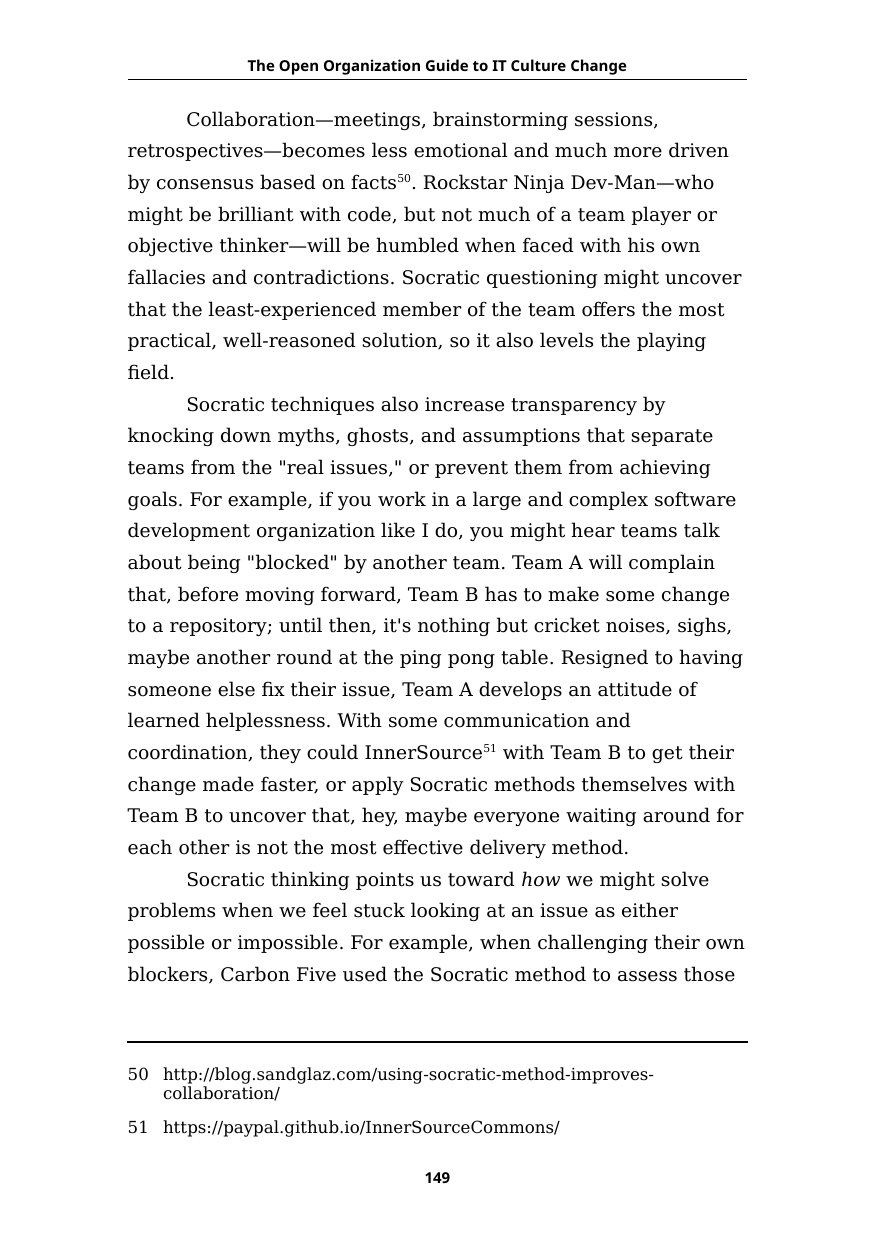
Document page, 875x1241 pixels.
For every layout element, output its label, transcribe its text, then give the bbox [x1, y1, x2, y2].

text http://blog.sandglaz.com/using-socratic-method-improves-collaboration/ [127, 1064, 747, 1103]
text https://paypal.github.io/InnerSourceCommons/ [127, 1118, 747, 1138]
text Socratic thinking points us toward how we might solve problems when we feel stuck looking at an issue as either possible or impossible. For example, when challenging their own blockers, Carbon Five used the Socratic method to assess those [127, 869, 747, 986]
text Collaboration—meetings, brainstorming sessions, retrospectives—becomes less emotional and much more driven by consensus based on facts. Rockstar Ninja Dev-Man—who might be brilliant with code, but not much of a team player or objective thinker—will be humbled when faced with his own fallacies and contradictions. Socratic questioning might uncover that the least-experienced member of the team offers the most practical, well-reasoned solution, so it also levels the playing field. [127, 109, 747, 384]
text Socratic techniques also increase transparency by knocking down myths, ghosts, and assumptions that separate teams from the "real issues," or prevent them from achieving goals. For example, if you work in a large and complex software development organization like I do, you might hear teams talk about being "blocked" by another team. Team A will complain that, before moving forward, Team B has to make some change to a repository; until then, it's nothing but cricket noises, sighs, maybe another round at the ping pong table. Resigned to having someone else fix their issue, Team A develops an attitude of learned helplessness. With some communication and coordination, they could InnerSource with Team B to get their change made faster, or apply Socratic methods themselves with Team B to uncover that, hey, maybe everyone waiting around for each other is not the most effective delivery method. [127, 394, 747, 859]
